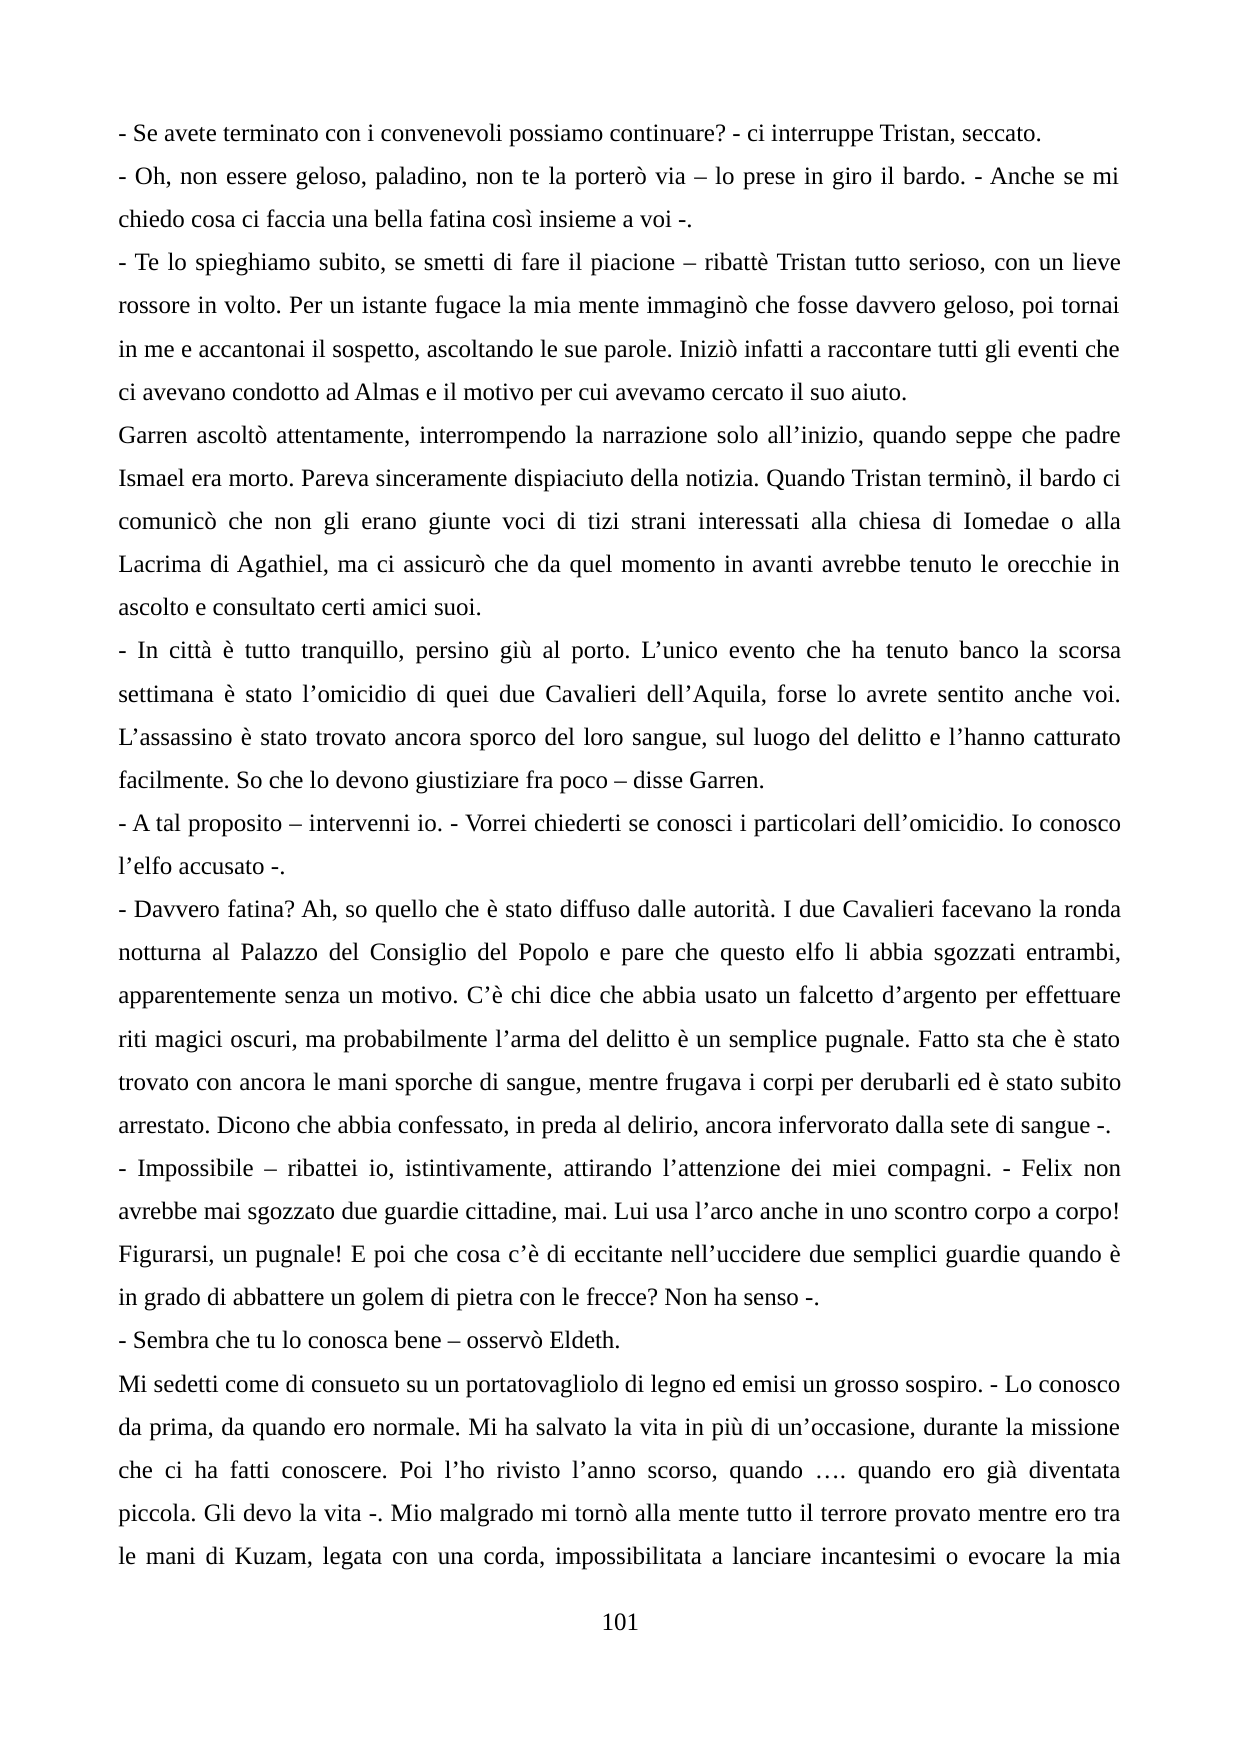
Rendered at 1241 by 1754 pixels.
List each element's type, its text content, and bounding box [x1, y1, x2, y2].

text - Sembra che tu lo conosca bene – osservò Eldeth. [118, 1326, 1122, 1354]
text - Davvero fatina? Ah, so quello che è stato diffuso dalle autorità. I due Cavalieri facevano la ronda notturna al Palazzo del Consiglio del Popolo e pare che questo elfo li abbia sgozzati entrambi, apparentemente senza un motivo. C’è chi dice che abbia usato un falcetto d’argento per effettuare riti magici oscuri, ma probabilmente l’arma del delitto è un semplice pugnale. Fatto sta che è stato trovato con ancora le mani sporche di sangue, mentre frugava i corpi per derubarli ed è stato subito arrestato. Dicono che abbia confessato, in preda al delirio, ancora infervorato dalla sete di sangue -. [118, 894, 1122, 1139]
text - Oh, non essere geloso, paladino, non te la porterò via – lo prese in giro il bardo. - Anche se mi chiedo cosa ci faccia una bella fatina così insieme a voi -. [118, 161, 1122, 233]
text Mi sedetti come di consueto su un portatovagliolo di legno ed emisi un grosso sospiro. - Lo conosco da prima, da quando ero normale. Mi ha salvato la vita in più di un’occasione, durante la missione che ci ha fatti conoscere. Poi l’ho rivisto l’anno scorso, quando …. quando ero già diventata piccola. Gli devo la vita -. Mio malgrado mi tornò alla mente tutto il terrore provato mentre ero tra le mani di Kuzam, legata con una corda, impossibilitata a lanciare incantesimi o evocare la mia [118, 1369, 1122, 1570]
text - A tal proposito – intervenni io. - Vorrei chiederti se conosci i particolari dell’omicidio. Io conosco l’elfo accusato -. [118, 808, 1122, 880]
text - Se avete terminato con i convenevoli possiamo continuare? - ci interruppe Tristan, seccato. [118, 118, 1122, 147]
text - In città è tutto tranquillo, persino giù al porto. L’unico evento che ha tenuto banco la scorsa settimana è stato l’omicidio di quei due Cavalieri dell’Aquila, forse lo avrete sentito anche voi. L’assassino è stato trovato ancora sporco del loro sangue, sul luogo del delitto e l’hanno catturato facilmente. So che lo devono giustiziare fra poco – disse Garren. [118, 636, 1122, 794]
text - Te lo spieghiamo subito, se smetti di fare il piacione – ribattè Tristan tutto serioso, con un lieve rossore in volto. Per un istante fugace la mia mente immaginò che fosse davvero geloso, poi tornai in me e accantonai il sospetto, ascoltando le sue parole. Iniziò infatti a raccontare tutti gli eventi che ci avevano condotto ad Almas e il motivo per cui avevamo cercato il suo aiuto. [118, 247, 1122, 406]
text - Impossibile – ribattei io, istintivamente, attirando l’attenzione dei miei compagni. - Felix non avrebbe mai sgozzato due guardie cittadine, mai. Lui usa l’arco anche in uno scontro corpo a corpo! Figurarsi, un pugnale! E poi che cosa c’è di eccitante nell’uccidere due semplici guardie quando è in grado di abbattere un golem di pietra con le frecce? Non ha senso -. [118, 1153, 1122, 1311]
text Garren ascoltò attentamente, interrompendo la narrazione solo all’inizio, quando seppe che padre Ismael era morto. Pareva sinceramente dispiaciuto della notizia. Quando Tristan terminò, il bardo ci comunicò che non gli erano giunte voci di tizi strani interessati alla chiesa di Iomedae o alla Lacrima di Agathiel, ma ci assicurò che da quel momento in avanti avrebbe tenuto le orecchie in ascolto e consultato certi amici suoi. [118, 420, 1122, 621]
